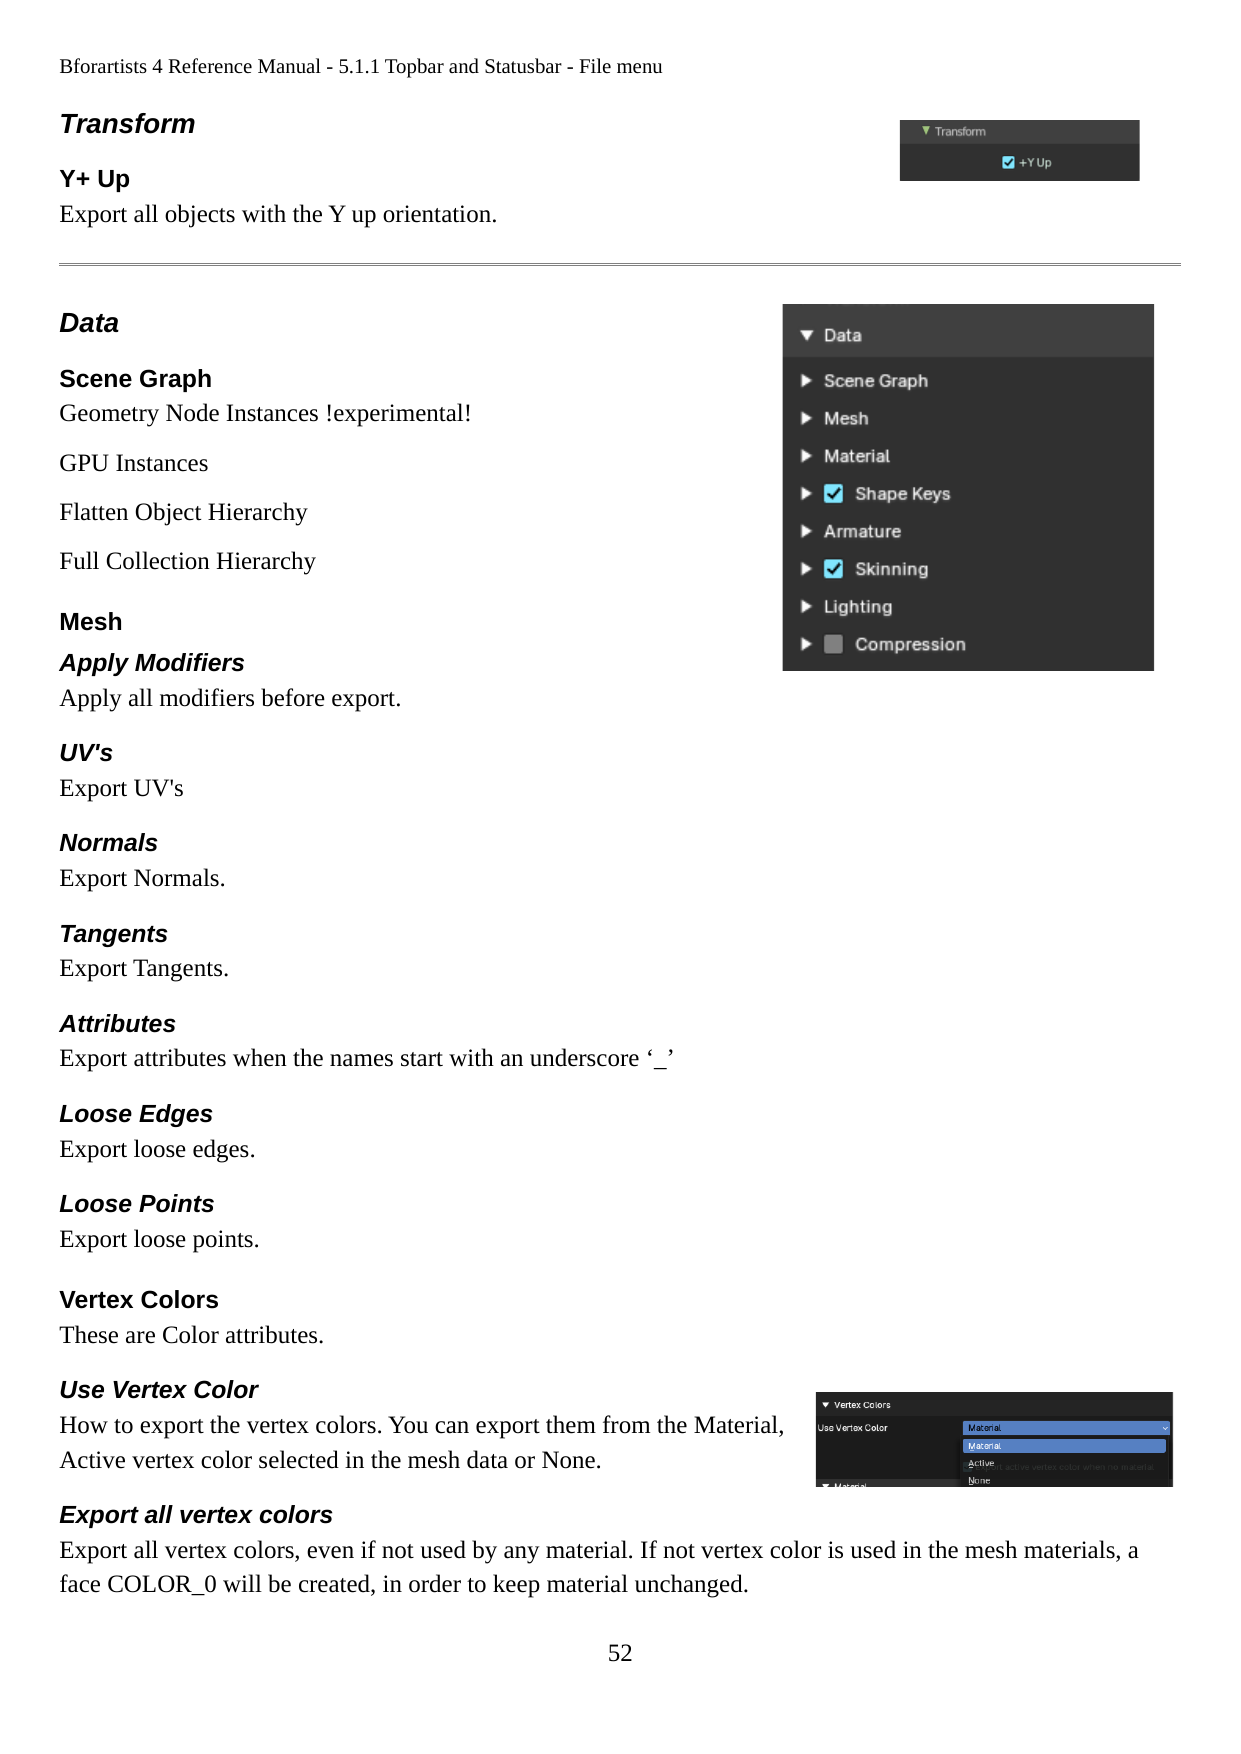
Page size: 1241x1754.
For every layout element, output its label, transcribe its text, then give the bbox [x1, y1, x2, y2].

text Export Tangents. [59, 953, 1181, 982]
subtitle [1155, 307, 1181, 339]
text [1155, 448, 1181, 476]
subtitle [1155, 607, 1181, 636]
text [1155, 546, 1181, 574]
subtitle Use Vertex Color [59, 1375, 1181, 1404]
text Full Collection Hierarchy [59, 546, 782, 574]
subtitle Tangents [59, 919, 1181, 947]
text [1155, 497, 1181, 525]
subtitle Loose Edges [59, 1099, 1181, 1127]
text Export loose edges. [59, 1134, 1181, 1162]
text Export loose points. [59, 1224, 1181, 1252]
picture [782, 304, 1155, 671]
text How to export the vertex colors. You can export them from the Material, Active vertex color selected in the mesh data or None. [59, 1410, 815, 1473]
subtitle Transform [59, 107, 1181, 139]
subtitle Apply Modifiers [59, 648, 1181, 677]
subtitle UV's [59, 738, 1181, 767]
text Export attributes when the names start with an underscore ‘_’ [59, 1043, 1181, 1072]
text Export Normals. [59, 863, 1181, 892]
subtitle Y+ Up [59, 164, 1181, 193]
text GPU Instances [59, 448, 782, 476]
text Geometry Node Instances !experimental! [59, 398, 782, 427]
text Export all vertex colors, even if not used by any material. If not vertex color is used in the mesh materials, a face COLOR_0 will be created, in order to keep material unchanged. [59, 1535, 1181, 1598]
subtitle Export all vertex colors [59, 1500, 1181, 1528]
picture [815, 1392, 1174, 1487]
subtitle Mesh [59, 607, 782, 636]
text Export UV's [59, 773, 1181, 802]
subtitle Scene Graph [59, 364, 782, 392]
subtitle Loose Points [59, 1189, 1181, 1217]
subtitle [1155, 364, 1181, 392]
text Apply all modifiers before export. [59, 683, 1181, 712]
text Export all objects with the Y up orientation. [59, 199, 1181, 228]
subtitle Attributes [59, 1009, 1181, 1037]
subtitle Data [59, 307, 782, 339]
picture [899, 120, 1140, 181]
subtitle Vertex Colors [59, 1285, 1181, 1314]
text These are Color attributes. [59, 1320, 1181, 1349]
subtitle Normals [59, 828, 1181, 857]
text Flatten Object Hierarchy [59, 497, 782, 525]
